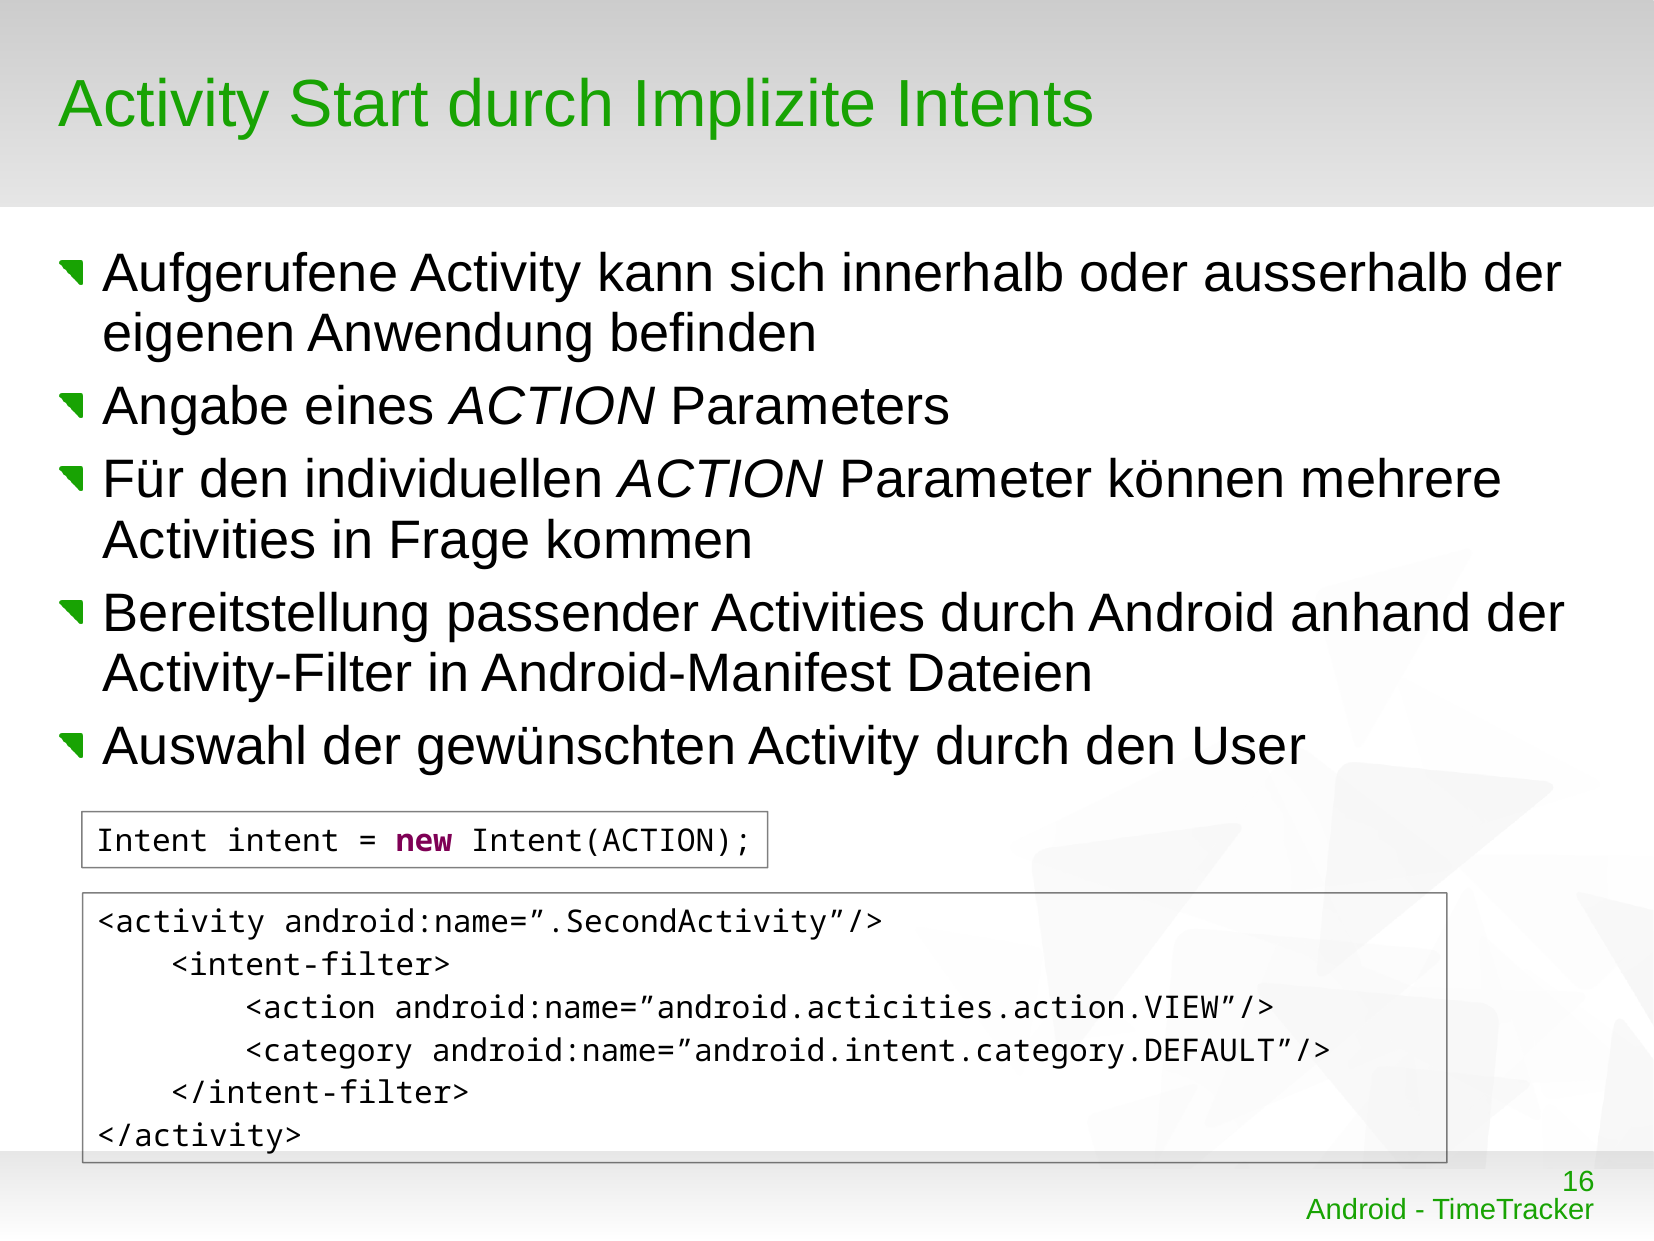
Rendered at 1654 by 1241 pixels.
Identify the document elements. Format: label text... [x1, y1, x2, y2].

picture [915, 548, 1654, 1169]
title Activity Start durch Implizite Intents [59, 29, 1595, 178]
list Aufgerufene Activity kann sich innerhalb oder ausserhalb der eigenen Anwendung befinden Angabe eines ACTION Parameters Für den individuellen ACTION Parameter können mehrere Activities in Frage kommen Bereitstellung passender Activities durch Android anhand der Activity-Filter in Android-Manifest Dateien Auswahl der gewünschten Activity durch den User [59, 242, 1595, 962]
text_box <activity android:name=”.SecondActivity”/> <intent-filter> <action android:name=”android.acticities.action.VIEW”/> <category android:name=”android.intent.category.DEFAULT”/> </intent-filter> </activity> [82, 892, 1447, 1124]
text_box Intent intent = new Intent(ACTION); [81, 811, 768, 862]
